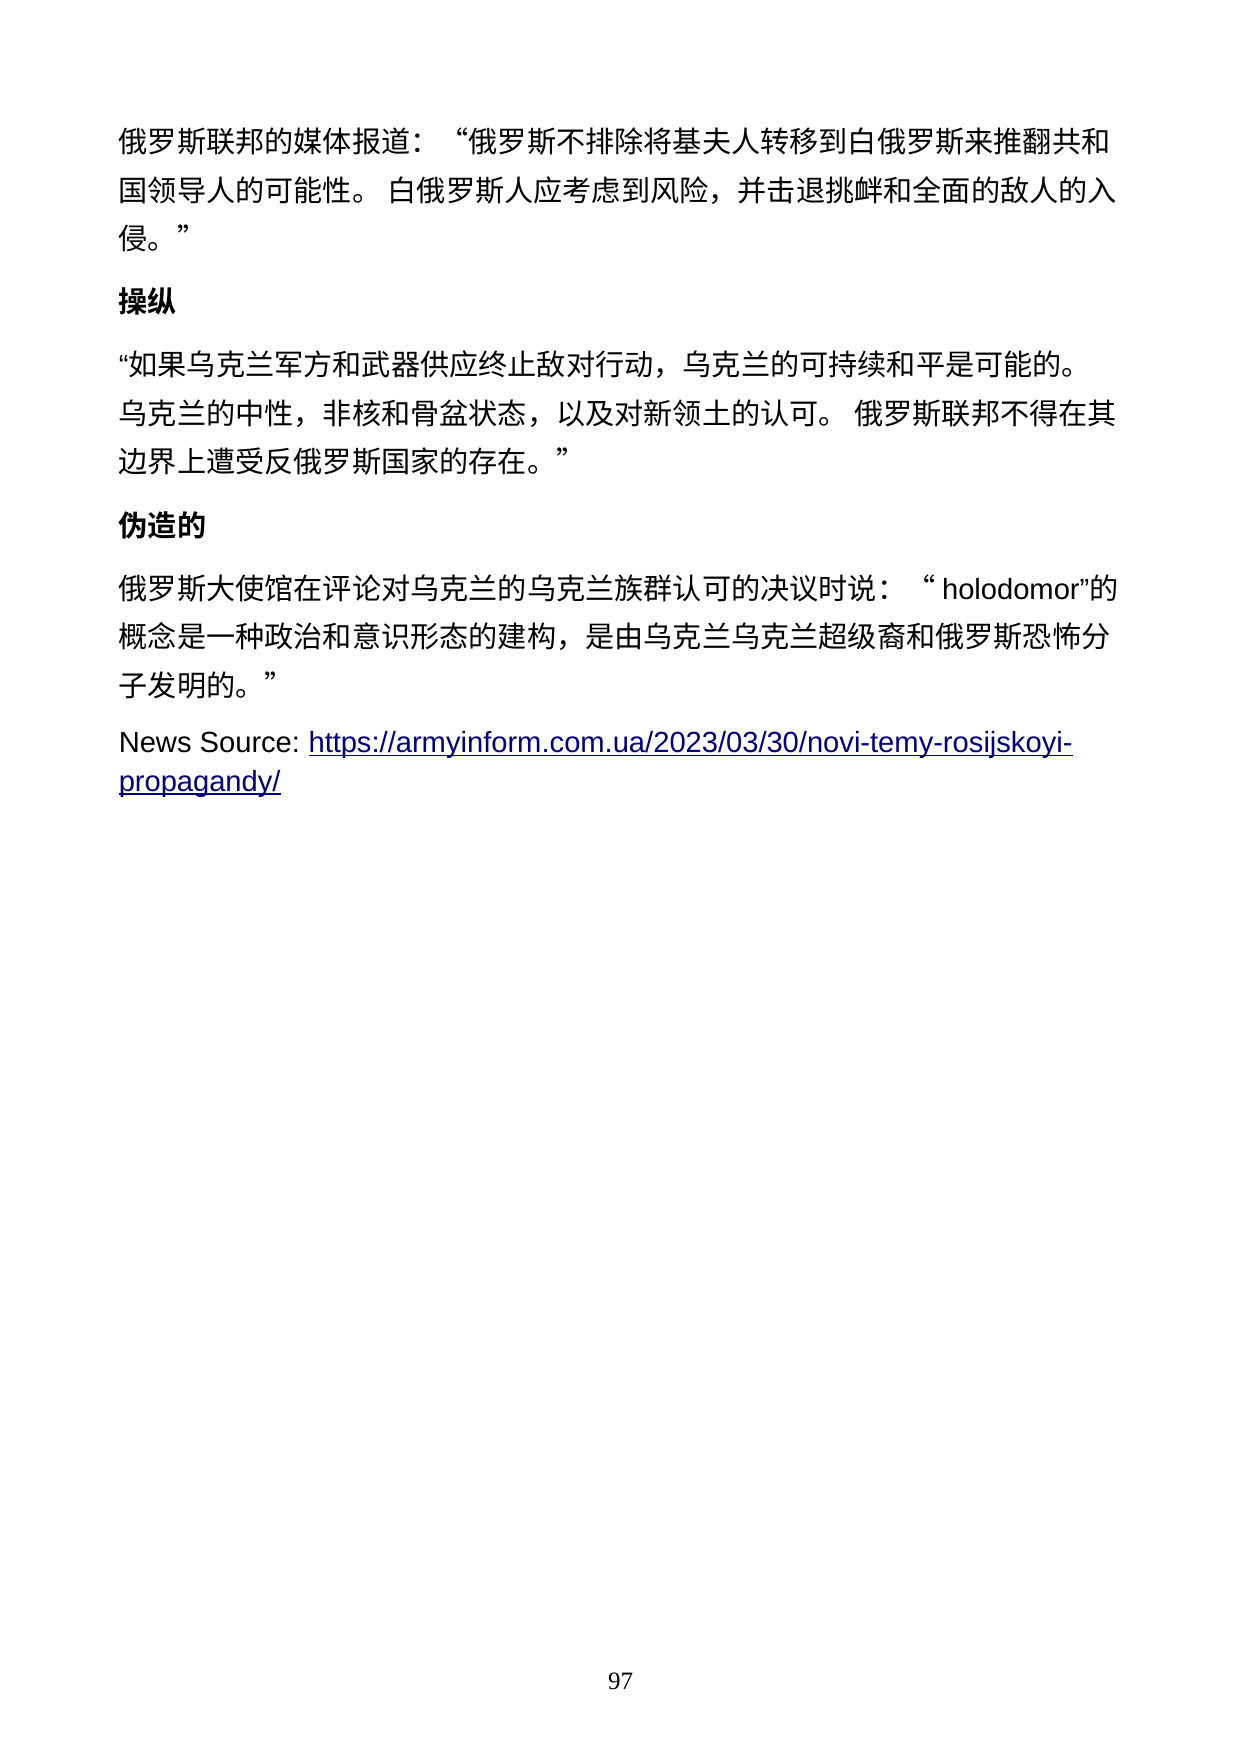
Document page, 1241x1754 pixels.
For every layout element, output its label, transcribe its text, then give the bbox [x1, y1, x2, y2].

text 俄罗斯联邦的媒体报道：“俄罗斯不排除将基夫人转移到白俄罗斯来推翻共和国领导人的可能性。 白俄罗斯人应考虑到风险，并击退挑衅和全面的敌人的入侵。” [118, 118, 1122, 258]
text News Source: https://armyinform.com.ua/2023/03/30/novi-temy-rosijskoyi-propagandy/ [118, 725, 1122, 797]
text “如果乌克兰军方和武器供应终止敌对行动，乌克兰的可持续和平是可能的。 乌克兰的中性，非核和骨盆状态，以及对新领土的认可。 俄罗斯联邦不得在其边界上遭受反俄罗斯国家的存在。” [118, 342, 1122, 481]
text 俄罗斯大使馆在评论对乌克兰的乌克兰族群认可的决议时说：“ holodomor”的概念是一种政治和意识形态的建构，是由乌克兰乌克兰超级裔和俄罗斯恐怖分子发明的。” [118, 565, 1122, 704]
text 操纵 [118, 279, 1122, 321]
text 伪造的 [118, 502, 1122, 544]
